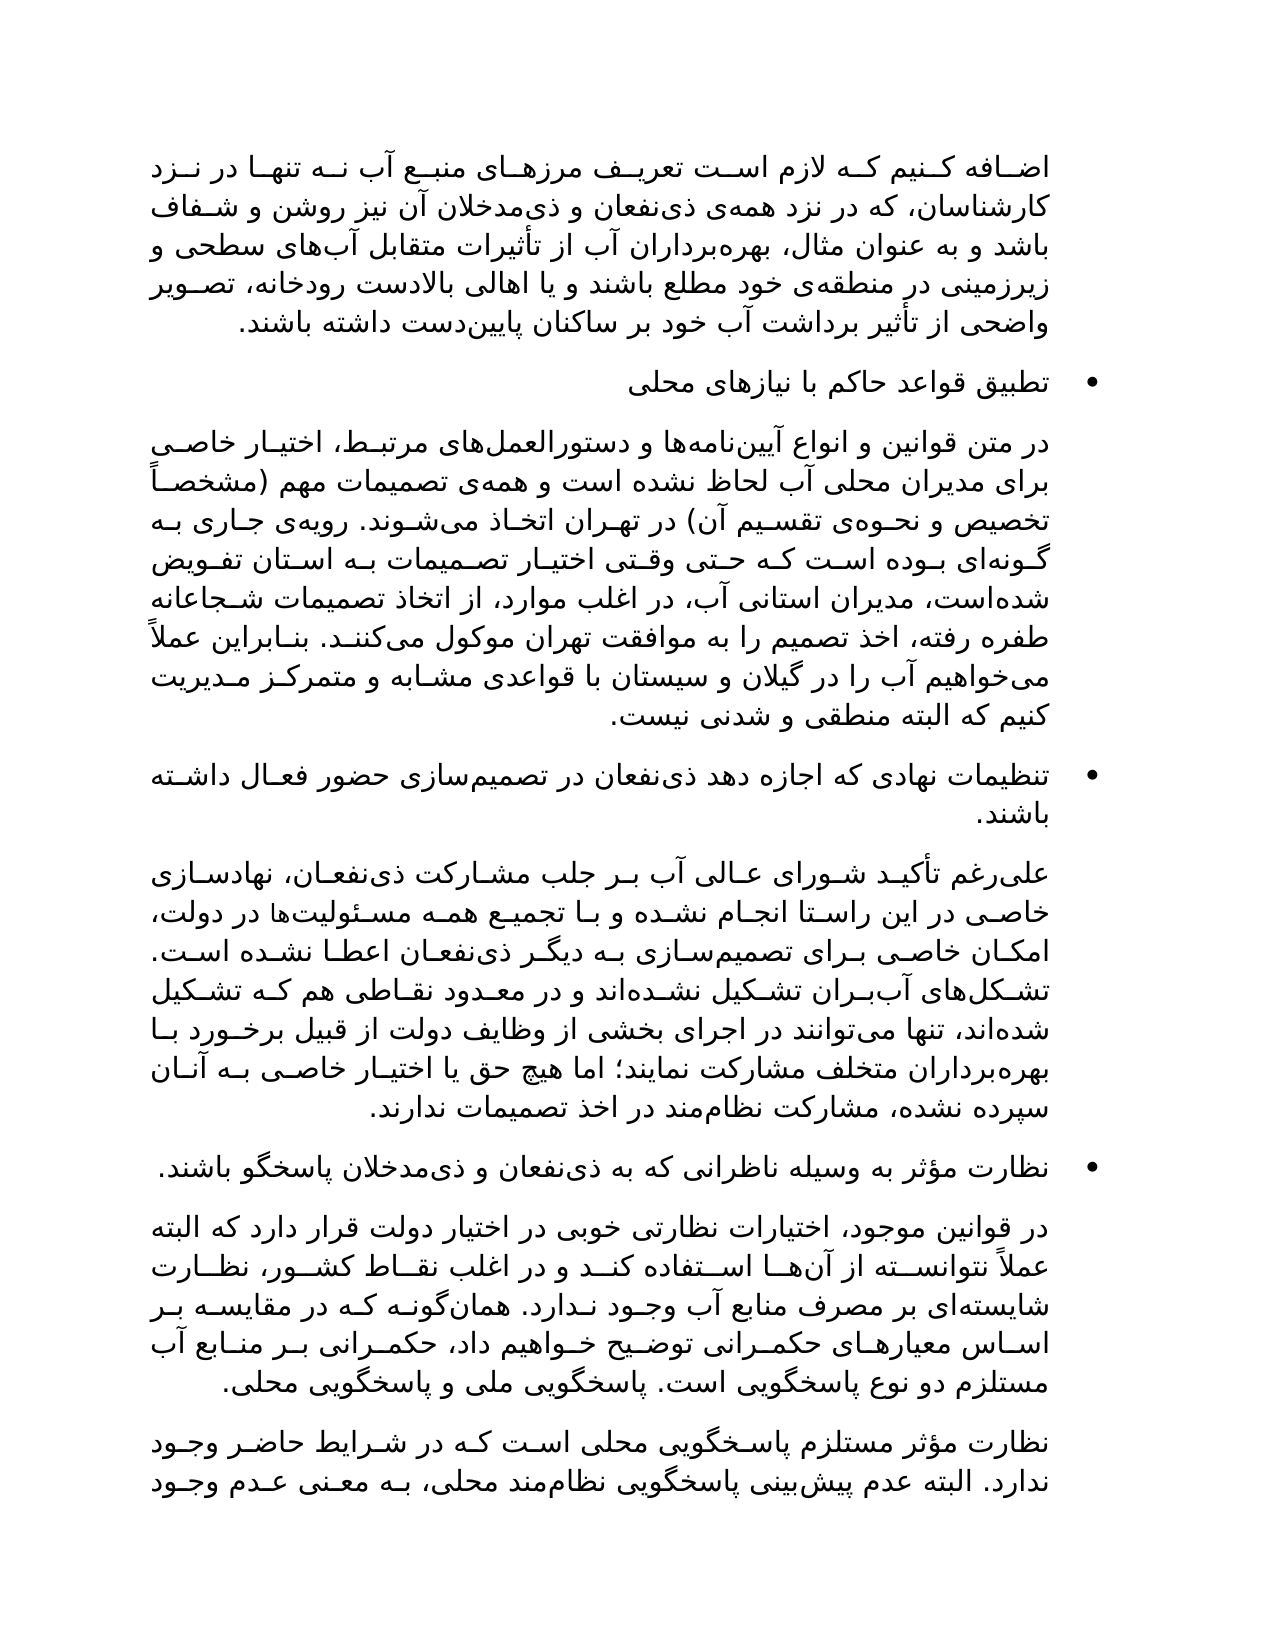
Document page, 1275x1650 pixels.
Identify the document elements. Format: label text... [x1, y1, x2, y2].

text نظارت مؤثر مستلزم پاسخگویی محلی است که در شرایط حاضر وجود ندارد. البته عدم پیش‌بینی پاسخگویی نظام‌مند محلی، به معنی عدم وجود [150, 1426, 1050, 1498]
text اضافه کنیم که لازم است تعریف مرزهای منبع آب نه تنها در نزد کارشناسان، که در نزد همه‌ی ذی‌نفعان و ذی‌مدخلان آن نیز روشن و شفاف باشد و به عنوان مثال، بهره‌برداران آب از تأثیرات متقابل آب‌های سطحی و زیرزمینی در منطقه‌ی خود مطلع باشند و یا اهالی بالادست رودخانه، تصویر واضحی از تأثیر برداشت آب خود بر ساکنان پایین‌دست داشته باشند. [150, 150, 1050, 340]
list تطبیق قواعد حاکم با نیازهای محلی [150, 366, 1087, 399]
list تنظیمات نهادی که اجازه دهد ذی‌نفعان در تصمیم‌سازی حضور فعال داشته باشند. [150, 758, 1087, 831]
text در قوانین موجود، اختیارات نظارتی خوبی در اختیار دولت قرار دارد که البته عملاً نتوانسته از آن‌ها استفاده کند و در اغلب نقاط کشور، نظارت شایسته‌ای بر مصرف منابع آب وجود ندارد. همان‌گونه که در مقایسه بر اساس معیارهای حکمرانی توضیح خواهیم داد، حکمرانی بر منابع آب مستلزم دو نوع پاسخگویی است. پاسخگویی ملی و پاسخگویی محلی. [150, 1210, 1050, 1400]
text در متن قوانین و انواع آیین‌نامه‌ها و دستورالعمل‌های مرتبط، اختیار خاصی برای مدیران محلی آب لحاظ نشده است و همه‌ی تصمیمات مهم (مشخصاً تخصیص و نحوه‌ی تقسیم آن) در تهران اتخاذ می‌شوند. رویه‌ی جاری به گونه‌ای بوده است که حتی وقتی اختیار تصمیمات به استان تفویض شده‌است، مدیران استانی آب، در اغلب موارد، از اتخاذ تصمیمات شجاعانه طفره رفته، اخذ تصمیم را به موافقت تهران موکول می‌کنند. بنابراین عملاً می‌خواهیم آب را در گیلان و سیستان با قواعدی مشابه و متمرکز مدیریت کنیم که البته منطقی و شدنی نیست. [150, 425, 1050, 732]
text علی‌رغم تأکید شورای عالی آب بر جلب مشارکت ذی‌نفعان، نهادسازی خاصی در این راستا انجام نشده و با تجمیع همه مسئولیت‌ها در دولت، امکان خاصی برای تصمیم‌سازی به دیگر ذی‌نفعان اعطا نشده است. تشکل‌های آب‌بران تشکیل نشده‌اند و در معدود نقاطی هم که تشکیل شده‌اند، تنها می‌توانند در اجرای بخشی از وظایف دولت از قبیل برخورد با بهره‌برداران متخلف مشارکت نمایند؛ اما هیچ حق یا اختیار خاصی به آنان سپرده نشده، مشارکت نظام‌مند در اخذ تصمیمات ندارند. [150, 857, 1050, 1124]
list نظارت مؤثر به وسیله ناظرانی که به ذی‌نفعان و ذی‌مدخلان پاسخگو باشند. [150, 1150, 1087, 1184]
